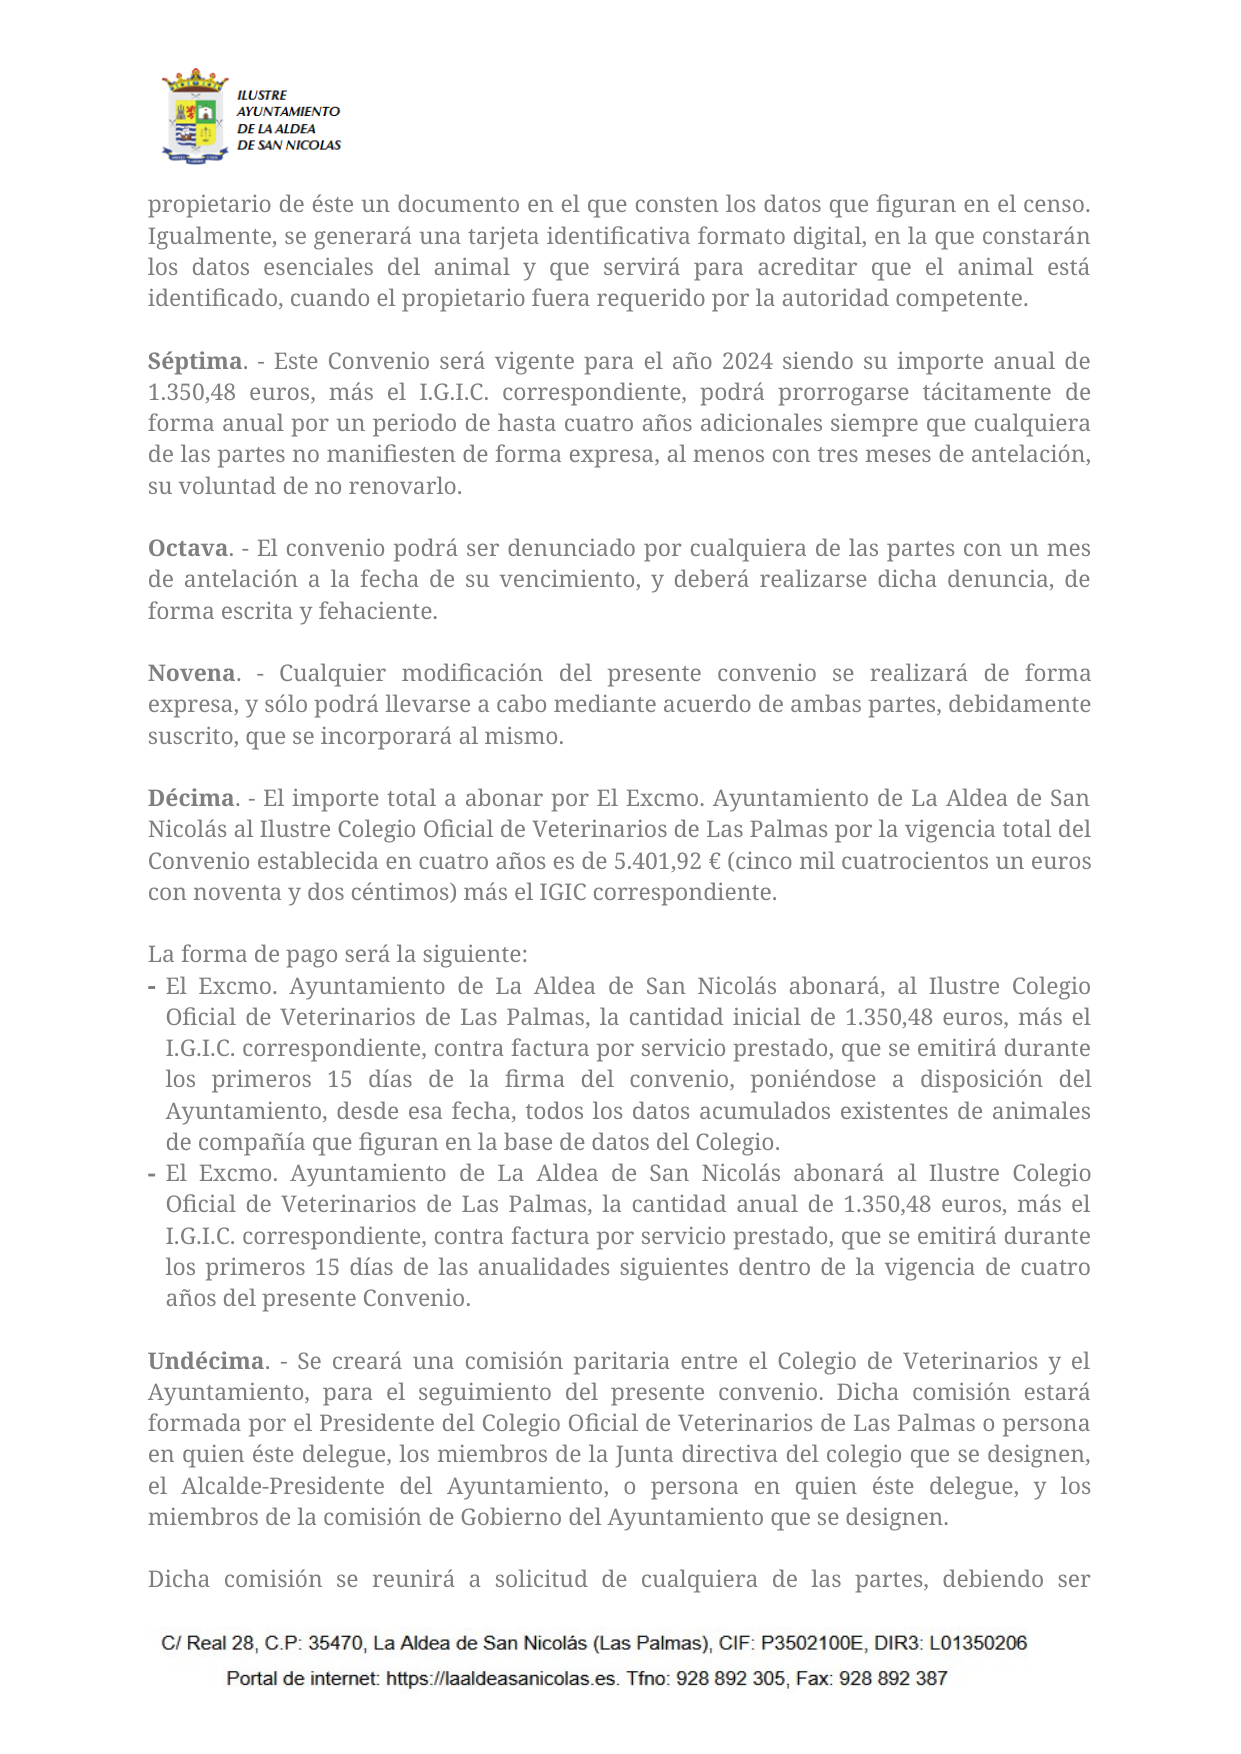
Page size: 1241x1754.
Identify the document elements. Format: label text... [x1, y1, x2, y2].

list El Excmo. Ayuntamiento de La Aldea de San Nicolás abonará, al Ilustre Colegio Oficial de Veterinarios de Las Palmas, la cantidad inicial de 1.350,48 euros, más el I.G.I.C. correspondiente, contra factura por servicio prestado, que se emitirá durante los primeros 15 días de la firma del convenio, poniéndose a disposición del Ayuntamiento, desde esa fecha, todos los datos acumulados existentes de animales de compañía que figuran en la base de datos del Colegio. [148, 970, 1093, 1157]
picture [148, 60, 357, 172]
list El Excmo. Ayuntamiento de La Aldea de San Nicolás abonará al Ilustre Colegio Oficial de Veterinarios de Las Palmas, la cantidad anual de 1.350,48 euros, más el I.G.I.C. correspondiente, contra factura por servicio prestado, que se emitirá durante los primeros 15 días de las anualidades siguientes dentro de la vigencia de cuatro años del presente Convenio. [148, 1157, 1093, 1313]
text Octava. - El convenio podrá ser denunciado por cualquiera de las partes con un mes de antelación a la fecha de su vencimiento, y deberá realizarse dicha denuncia, de forma escrita y fehaciente. [148, 532, 1093, 626]
picture [149, 1627, 1034, 1694]
text La forma de pago será la siguiente: [148, 938, 1093, 970]
text Séptima. - Este Convenio será vigente para el año 2024 siendo su importe anual de 1.350,48 euros, más el I.G.I.C. correspondiente, podrá prorrogarse tácitamente de forma anual por un periodo de hasta cuatro años adicionales siempre que cualquiera de las partes no manifiesten de forma expresa, al menos con tres meses de antelación, su voluntad de no renovarlo. [148, 345, 1093, 501]
text Novena. - Cualquier modificación del presente convenio se realizará de forma expresa, y sólo podrá llevarse a cabo mediante acuerdo de ambas partes, debidamente suscrito, que se incorporará al mismo. [148, 657, 1093, 751]
text Décima. - El importe total a abonar por El Excmo. Ayuntamiento de La Aldea de San Nicolás al Ilustre Colegio Oficial de Veterinarios de Las Palmas por la vigencia total del Convenio establecida en cuatro años es de 5.401,92 € (cinco mil cuatrocientos un euros con noventa y dos céntimos) más el IGIC correspondiente. [148, 782, 1093, 907]
text Dicha comisión se reunirá a solicitud de cualquiera de las partes, debiendo ser [148, 1563, 1093, 1595]
text propietario de éste un documento en el que consten los datos que figuran en el censo. Igualmente, se generará una tarjeta identificativa formato digital, en la que constarán los datos esenciales del animal y que servirá para acreditar que el animal está identificado, cuando el propietario fuera requerido por la autoridad competente. [148, 188, 1093, 313]
text Undécima. - Se creará una comisión paritaria entre el Colegio de Veterinarios y el Ayuntamiento, para el seguimiento del presente convenio. Dicha comisión estará formada por el Presidente del Colegio Oficial de Veterinarios de Las Palmas o persona en quien éste delegue, los miembros de la Junta directiva del colegio que se designen, el Alcalde-Presidente del Ayuntamiento, o persona en quien éste delegue, y los miembros de la comisión de Gobierno del Ayuntamiento que se designen. [148, 1345, 1093, 1532]
